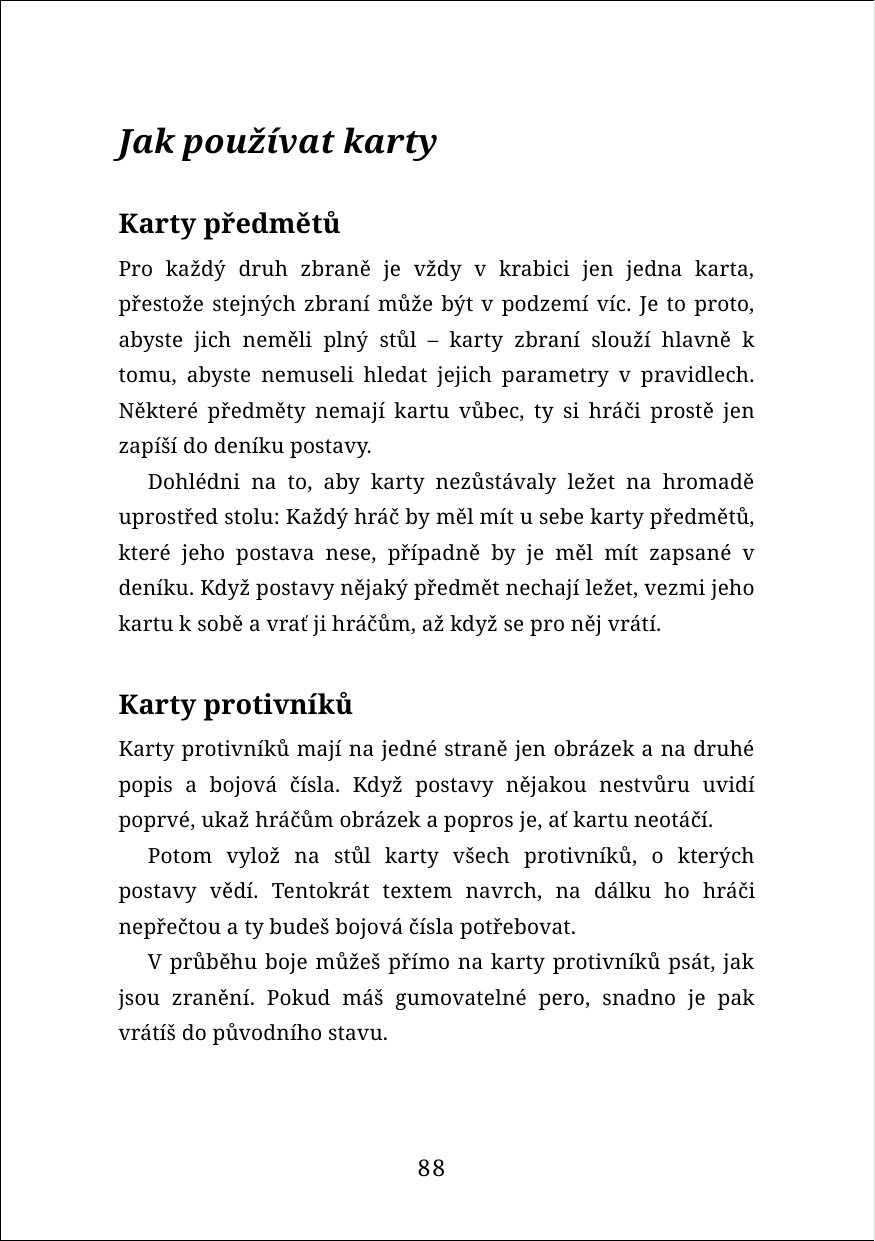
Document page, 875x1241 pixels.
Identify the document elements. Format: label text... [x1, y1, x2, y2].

subtitle Jak používat karty [118, 118, 756, 164]
text Pro každý druh zbraně je vždy v krabici jen jedna karta, přestože stejných zbraní může být v podzemí víc. Je to proto, abyste jich neměli plný stůl – karty zbraní slouží hlavně k tomu, abyste nemuseli hledat jejich parametry v pravidlech. Některé předměty nemají kartu vůbec, ty si hráči prostě jen zapíší do deníku postavy. Dohlédni na to, aby karty nezůstávaly ležet na hromadě uprostřed stolu: Každý hráč by měl mít u sebe karty předmětů, které jeho postava nese, případně by je měl mít zapsané v deníku. Když postavy nějaký předmět nechají ležet, vezmi jeho kartu k sobě a vrať ji hráčům, až když se pro něj vrátí. [118, 254, 756, 637]
subtitle Karty protivníků [118, 686, 756, 723]
subtitle Karty předmětů [118, 205, 756, 242]
text Karty protivníků mají na jedné straně jen obrázek a na druhé popis a bojová čísla. Když postavy nějakou nestvůru uvidí poprvé, ukaž hráčům obrázek a popros je, ať kartu neotáčí. Potom vylož na stůl karty všech protivníků, o kterých postavy vědí. Tentokrát textem navrch, na dálku ho hráči nepřečtou a ty budeš bojová čísla potřebovat. V průběhu boje můžeš přímo na karty protivníků psát, jak jsou zranění. Pokud máš gumovatelné pero, snadno je pak vrátíš do původního stavu. [118, 734, 756, 1047]
